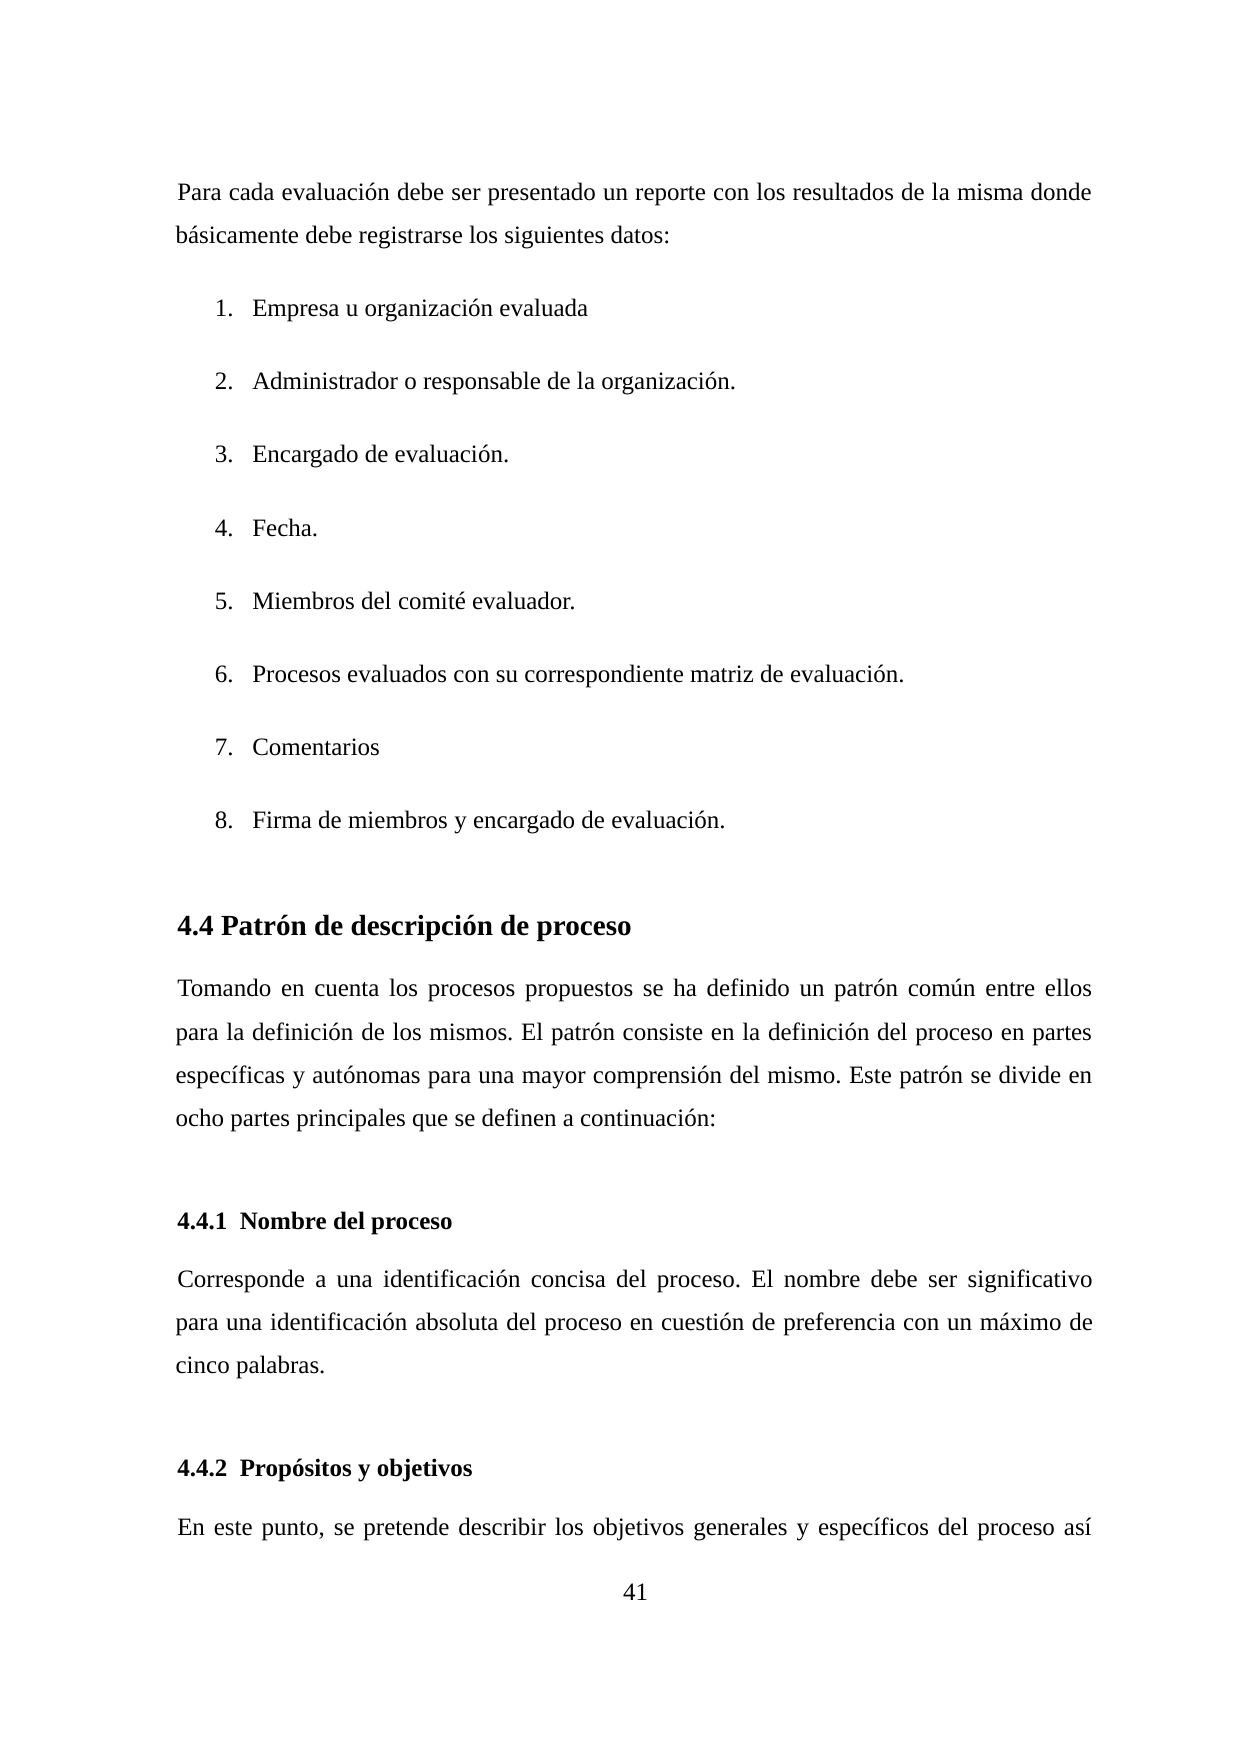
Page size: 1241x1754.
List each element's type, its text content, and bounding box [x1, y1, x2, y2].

list Encargado de evaluación. [214, 439, 1093, 468]
subtitle 4.4 Patrón de descripción de proceso [177, 908, 1093, 942]
list Administrador o responsable de la organización. [214, 366, 1093, 395]
list Comentarios [214, 732, 1093, 761]
text 4.4.1 Nombre del proceso [177, 1206, 1093, 1235]
list Empresa u organización evaluada [214, 293, 1093, 322]
list Miembros del comité evaluador. [214, 586, 1093, 614]
text 4.4.2 Propósitos y objetivos [177, 1453, 1093, 1482]
text Para cada evaluación debe ser presentado un reporte con los resultados de la misma donde básicamente debe registrarse los siguientes datos: [175, 177, 1093, 249]
list Fecha. [214, 513, 1093, 541]
list Procesos evaluados con su correspondiente matriz de evaluación. [214, 659, 1093, 688]
text En este punto, se pretende describir los objetivos generales y específicos del proceso así [175, 1512, 1093, 1540]
list Firma de miembros y encargado de evaluación. [214, 805, 1093, 834]
text Tomando en cuenta los procesos propuestos se ha definido un patrón común entre ellos para la definición de los mismos. El patrón consiste en la definición del proceso en partes específicas y autónomas para una mayor comprensión del mismo. Este patrón se divide en ocho partes principales que se definen a continuación: [175, 973, 1093, 1132]
text Corresponde a una identificación concisa del proceso. El nombre debe ser significativo para una identificación absoluta del proceso en cuestión de preferencia con un máximo de cinco palabras. [175, 1264, 1093, 1379]
